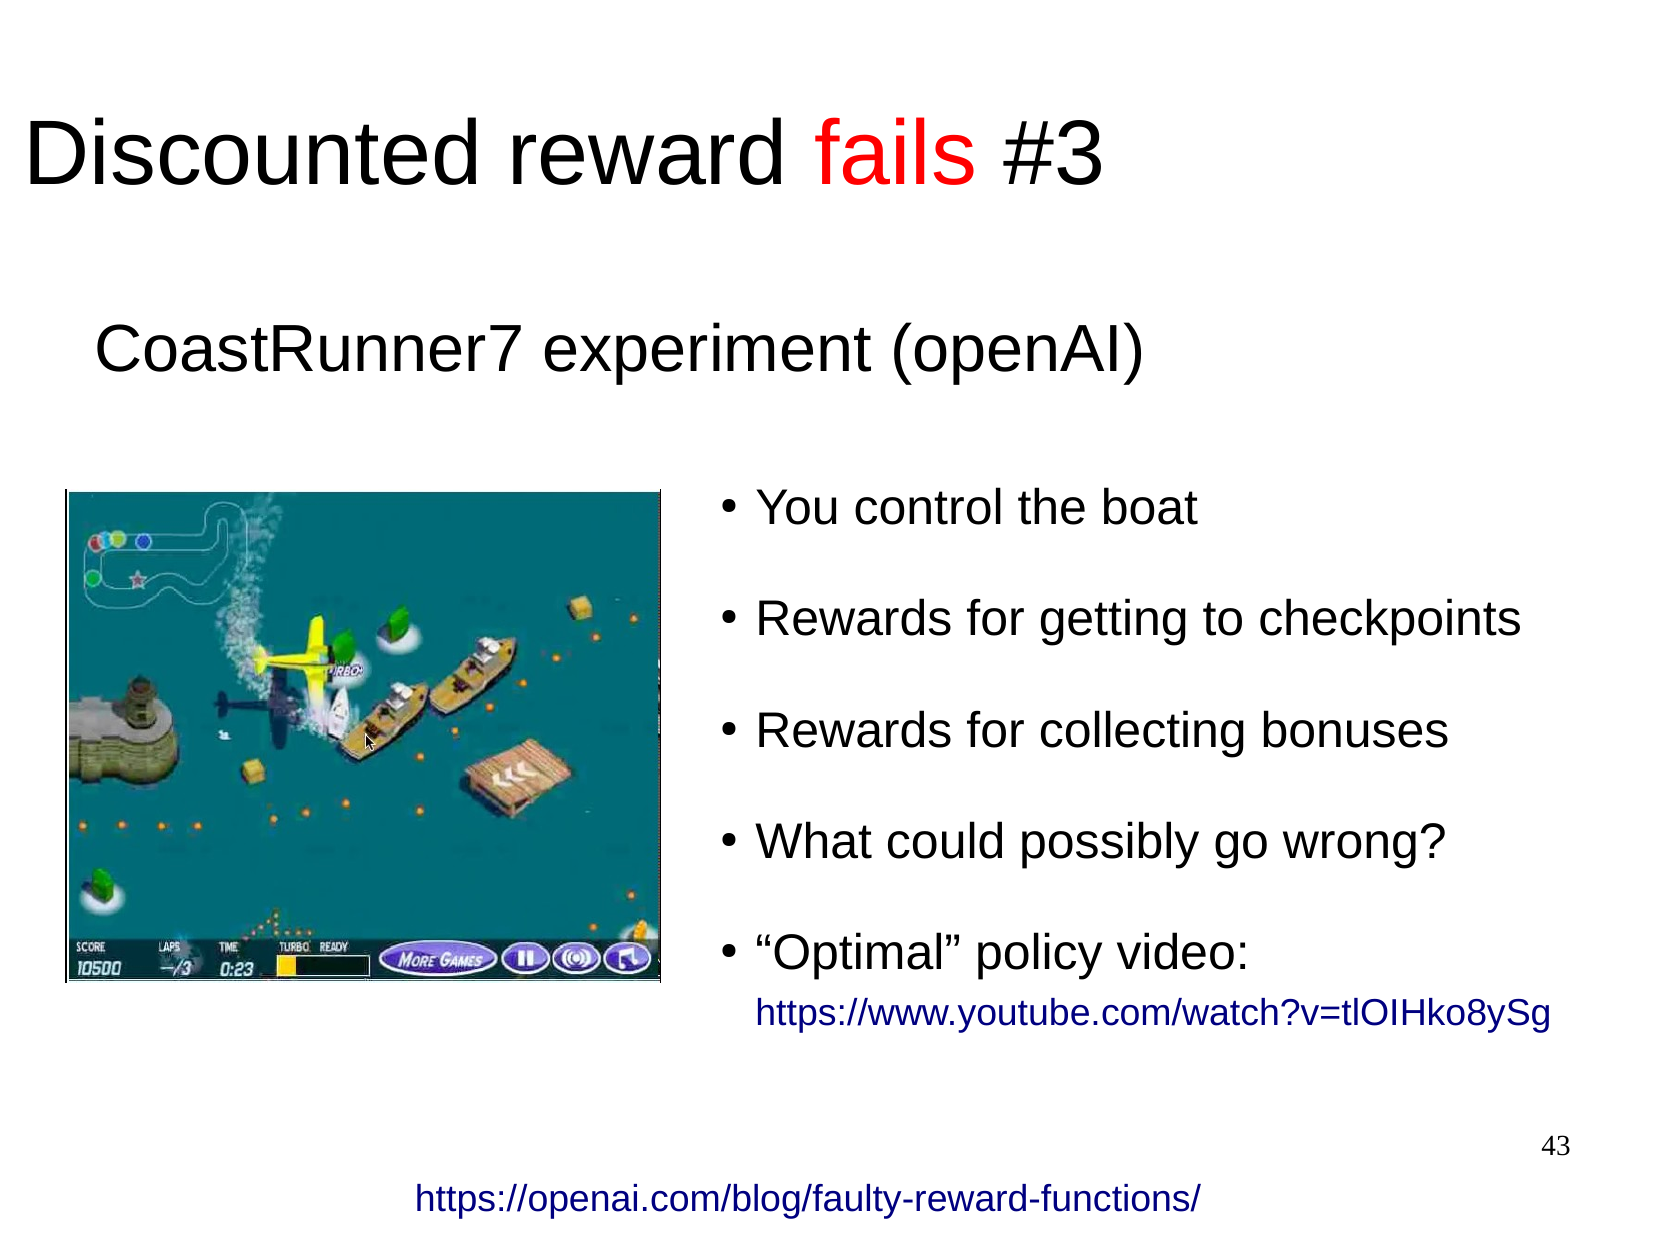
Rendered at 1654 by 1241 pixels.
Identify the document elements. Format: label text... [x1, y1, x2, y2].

text_box You control the boat Rewards for getting to checkpoints Rewards for collecting bonuses What could possibly go wrong? “Optimal” policy video: https://www.youtube.com/watch?v=tlOIHko8ySg [720, 415, 1654, 1156]
text_box https://openai.com/blog/faulty-reward-functions/ [400, 1170, 1227, 1227]
picture [65, 489, 661, 983]
text_box CoastRunner7 experiment (openAI) [59, 296, 1501, 400]
title Discounted reward fails #3 [23, 49, 1512, 257]
